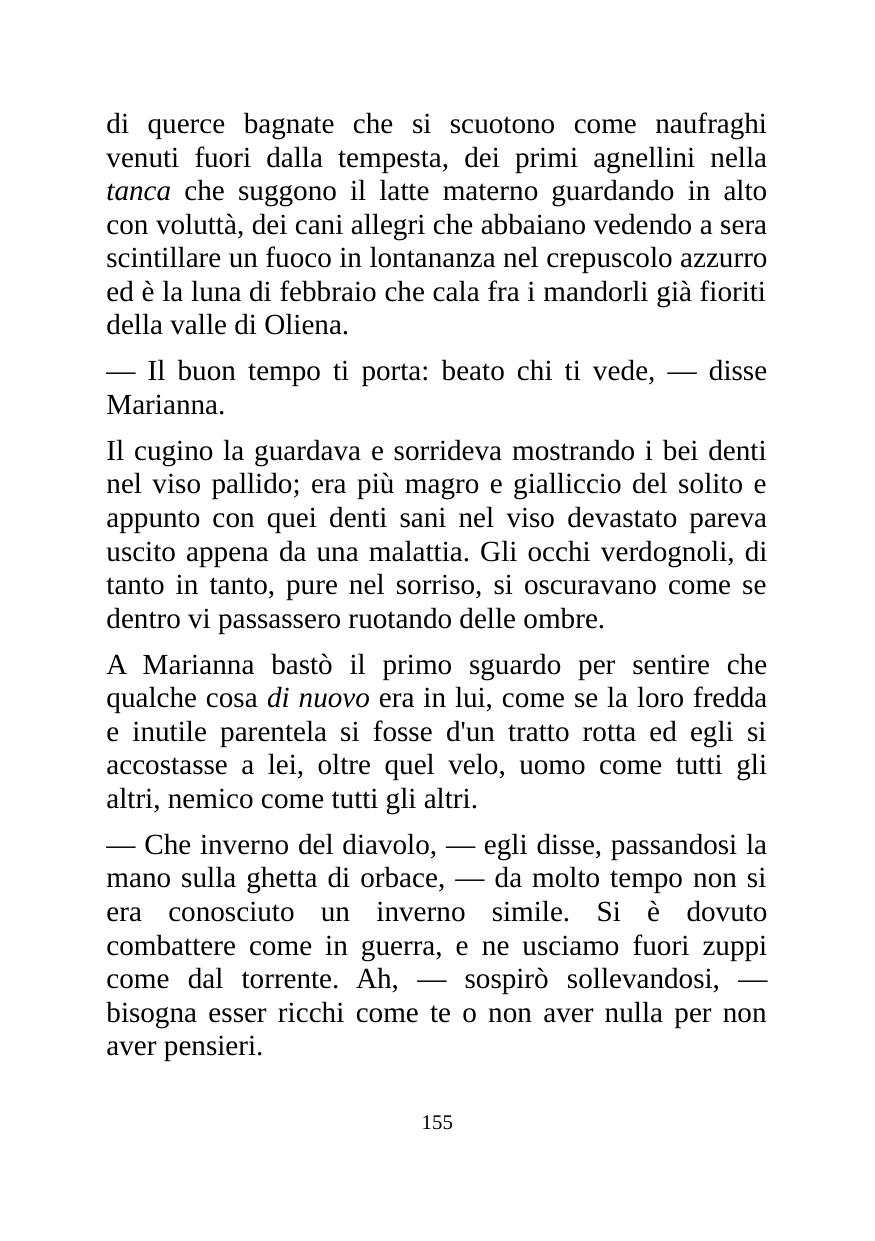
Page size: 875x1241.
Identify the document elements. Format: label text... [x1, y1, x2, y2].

text Il cugino la guardava e sorrideva mostrando i bei denti nel viso pallido; era più magro e gialliccio del solito e appunto con quei denti sani nel viso devastato pareva uscito appena da una malattia. Gli occhi verdognoli, di tanto in tanto, pure nel sorriso, si oscuravano come se dentro vi passassero ruotando delle ombre. [106, 433, 768, 634]
text — Che inverno del diavolo, — egli disse, passandosi la mano sulla ghetta di orbace, — da molto tempo non si era conosciuto un inverno simile. Si è dovuto combattere come in guerra, e ne usciamo fuori zuppi come dal torrente. Ah, — sospirò sollevandosi, — bisogna esser ricchi come te o non aver nulla per non aver pensieri. [106, 827, 768, 1062]
text di querce bagnate che si scuotono come naufraghi venuti fuori dalla tempesta, dei primi agnellini nella tanca che suggono il latte materno guardando in alto con voluttà, dei cani allegri che abbaiano vedendo a sera scintillare un fuoco in lontananza nel crepuscolo azzurro ed è la luna di febbraio che cala fra i mandorli già fioriti della valle di Oliena. [106, 106, 768, 341]
text — Il buon tempo ti porta: beato chi ti vede, — disse Marianna. [106, 353, 768, 421]
text A Marianna bastò il primo sguardo per sentire che qualche cosa di nuovo era in lui, come se la loro fredda e inutile parentela si fosse d'un tratto rotta ed egli si accostasse a lei, oltre quel velo, uomo come tutti gli altri, nemico come tutti gli altri. [106, 647, 768, 814]
